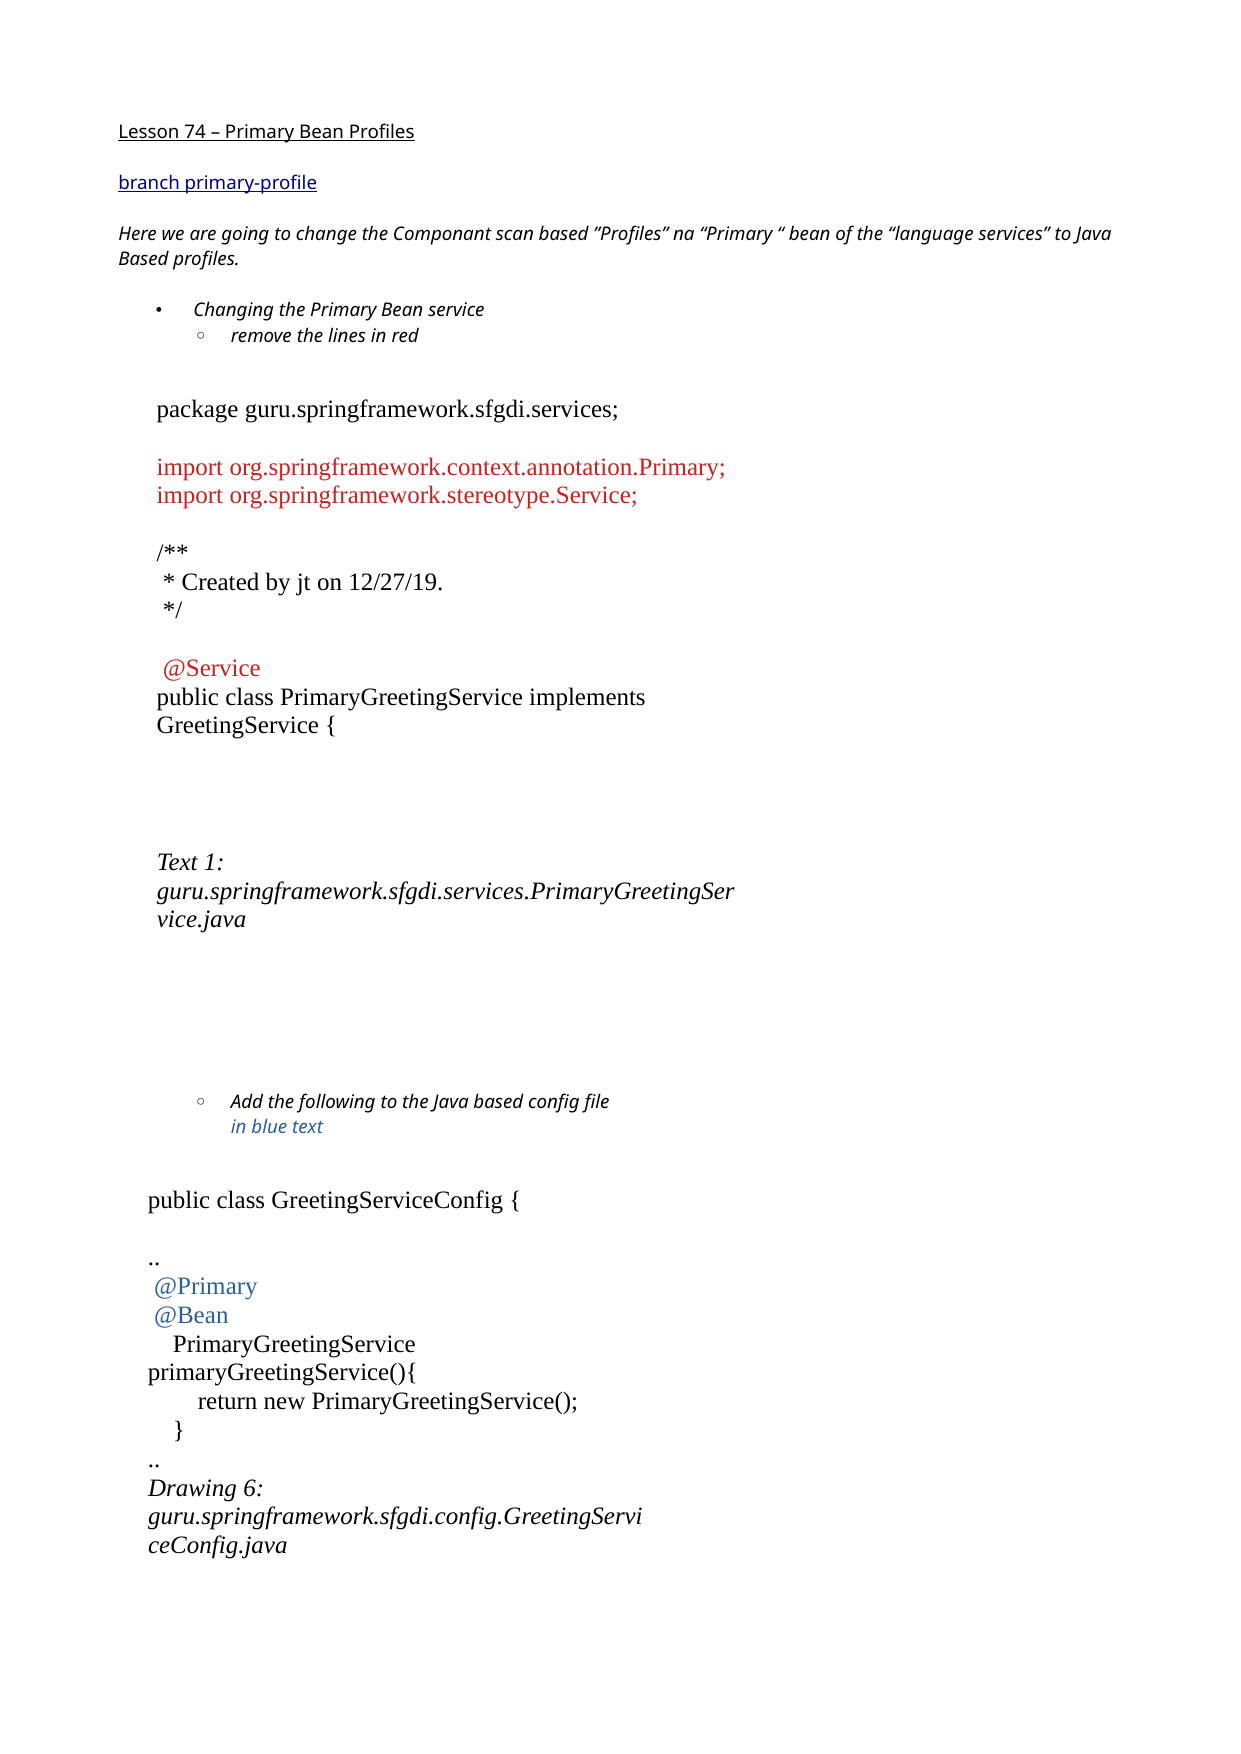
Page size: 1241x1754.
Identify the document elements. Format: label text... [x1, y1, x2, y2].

list Add the following to the Java based config file [193, 1088, 1122, 1113]
list remove the lines in red [193, 322, 1122, 348]
list in blue text [193, 1113, 1122, 1139]
text Here we are going to change the Componant scan based ”Profiles” na “Primary “ bean of the “language services” to Java Based profiles. [118, 220, 1122, 271]
text Text 1: guru.springframework.sfgdi.services.PrimaryGreetingService.java [157, 847, 745, 933]
list Changing the Primary Bean service [156, 297, 1122, 322]
text branch primary-profile [118, 169, 1122, 195]
text Lesson 74 – Primary Bean Profiles [118, 118, 1122, 144]
text Drawing 6: guru.springframework.sfgdi.config.GreetingServiceConfig.java [148, 1197, 646, 1559]
